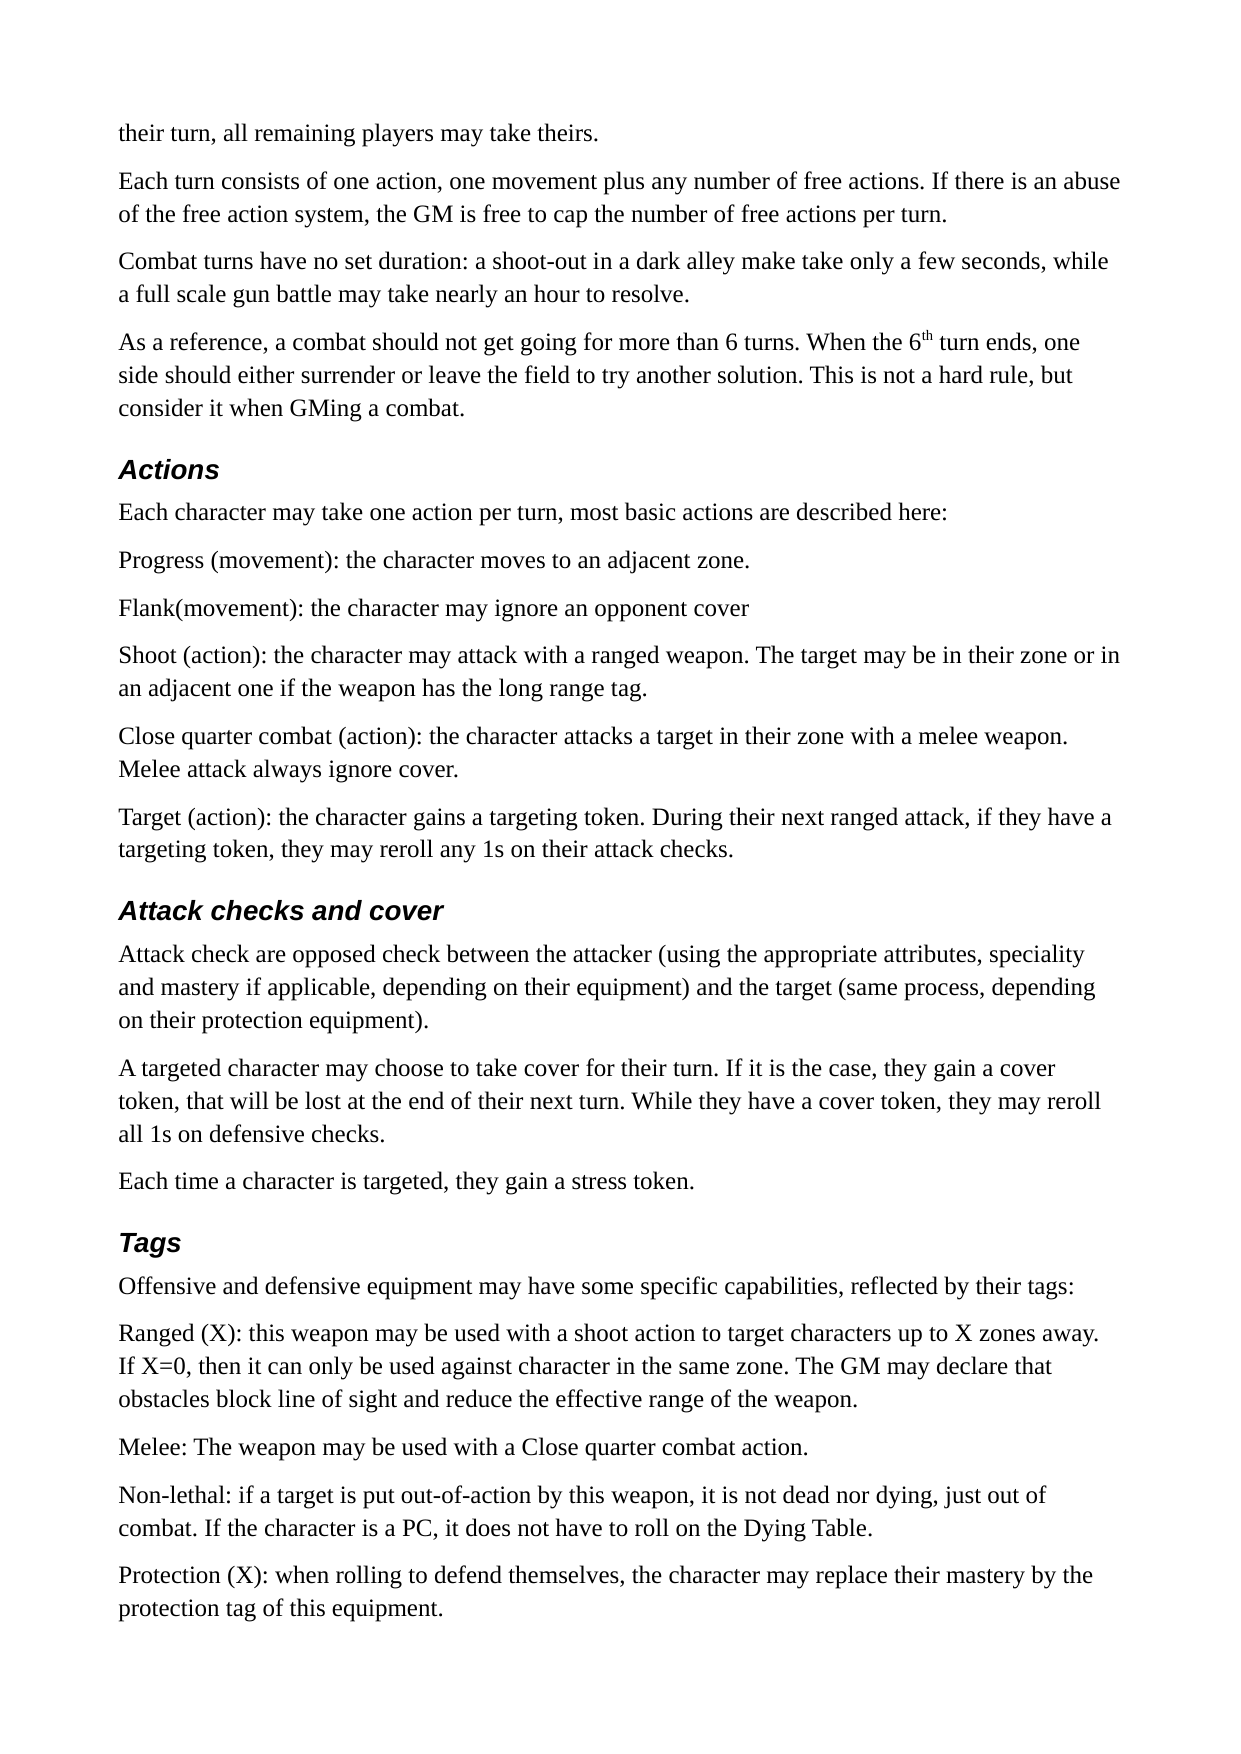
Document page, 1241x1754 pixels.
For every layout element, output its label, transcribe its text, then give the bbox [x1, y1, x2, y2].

text Offensive and defensive equipment may have some specific capabilities, reflected by their tags: [118, 1271, 1122, 1299]
text Target (action): the character gains a targeting token. During their next ranged attack, if they have a targeting token, they may reroll any 1s on their attack checks. [118, 802, 1122, 863]
text Shoot (action): the character may attack with a ranged weapon. The target may be in their zone or in an adjacent one if the weapon has the long range tag. [118, 640, 1122, 702]
text Melee: The weapon may be used with a Close quarter combat action. [118, 1432, 1122, 1461]
text A targeted character may choose to take cover for their turn. If it is the case, they gain a cover token, that will be lost at the end of their next turn. While they have a cover token, they may reroll all 1s on defensive checks. [118, 1053, 1122, 1147]
text Close quarter combat (action): the character attacks a target in their zone with a melee weapon. Melee attack always ignore cover. [118, 721, 1122, 783]
text Ranged (X): this weapon may be used with a shoot action to target characters up to X zones away. If X=0, then it can only be used against character in the same zone. The GM may declare that obstacles block line of sight and reduce the effective range of the weapon. [118, 1318, 1122, 1413]
text Each turn consists of one action, one movement plus any number of free actions. If there is an abuse of the free action system, the GM is free to cap the number of free actions per turn. [118, 166, 1122, 227]
subtitle Actions [118, 453, 1122, 485]
text Each time a character is targeted, they gain a stress token. [118, 1166, 1122, 1195]
text Attack check are opposed check between the attacker (using the appropriate attributes, speciality and mastery if applicable, depending on their equipment) and the target (same process, depending on their protection equipment). [118, 939, 1122, 1034]
text Non-lethal: if a target is put out-of-action by this weapon, it is not dead nor dying, just out of combat. If the character is a PC, it does not have to roll on the Dying Table. [118, 1480, 1122, 1541]
text Protection (X): when rolling to defend themselves, the character may replace their mastery by the protection tag of this equipment. [118, 1560, 1122, 1622]
text As a reference, a combat should not get going for more than 6 turns. When the 6th turn ends, one side should either surrender or leave the field to try another solution. This is not a hard rule, but consider it when GMing a combat. [118, 327, 1122, 422]
text Combat turns have no set duration: a shoot-out in a dark alley make take only a few seconds, while a full scale gun battle may take nearly an hour to resolve. [118, 246, 1122, 308]
text Each character may take one action per turn, most basic actions are described here: [118, 497, 1122, 526]
text Progress (movement): the character moves to an adjacent zone. [118, 545, 1122, 574]
text their turn, all remaining players may take theirs. [118, 118, 1122, 147]
text Flank(movement): the character may ignore an opponent cover [118, 593, 1122, 621]
subtitle Attack checks and cover [118, 895, 1122, 927]
subtitle Tags [118, 1226, 1122, 1258]
